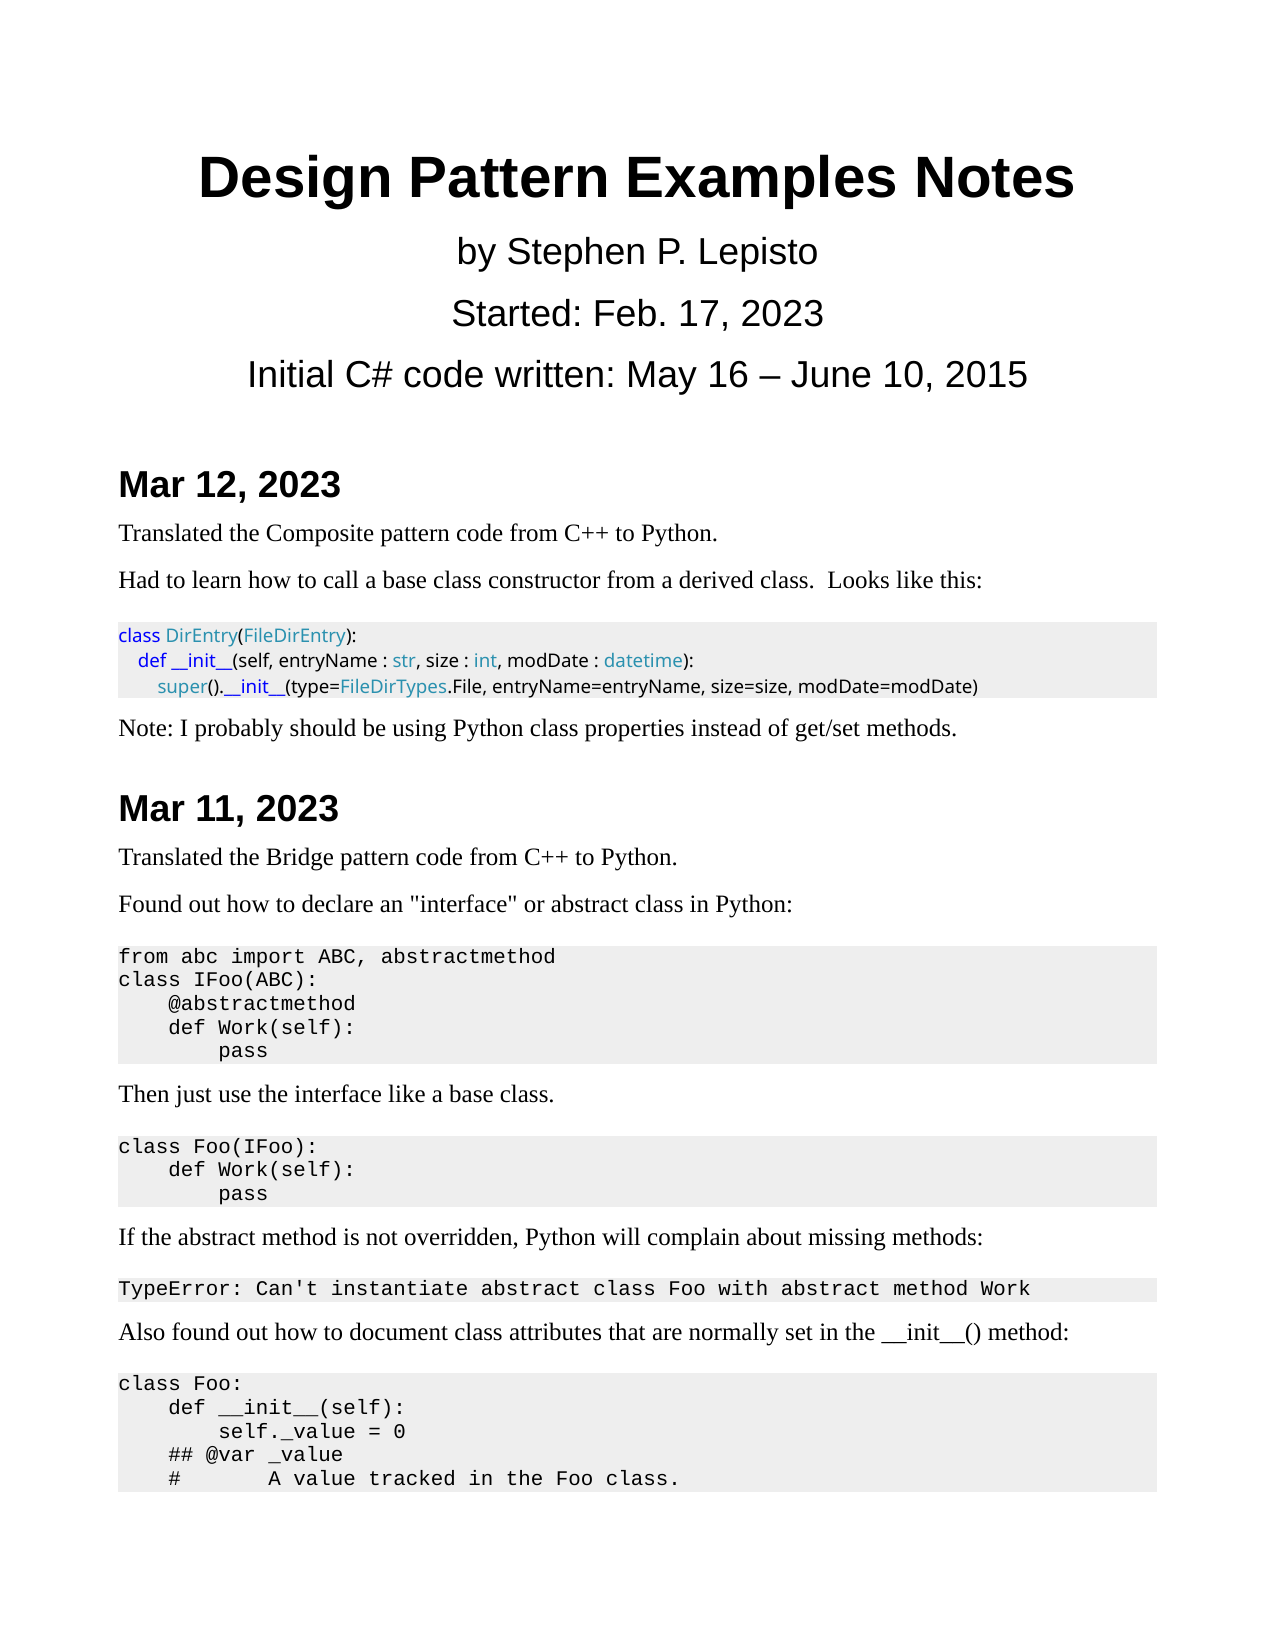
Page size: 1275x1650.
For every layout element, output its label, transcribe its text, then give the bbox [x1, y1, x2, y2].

subtitle Mar 12, 2023 [118, 462, 1157, 505]
text class Foo(IFoo): [118, 1136, 1157, 1159]
subtitle by Stephen P. Lepisto [118, 229, 1157, 272]
text def Work(self): [118, 1017, 1157, 1040]
text # A value tracked in the Foo class. [118, 1468, 1157, 1492]
text def __init__(self): [118, 1397, 1157, 1421]
text Translated the Composite pattern code from C++ to Python. [118, 518, 1157, 546]
text TypeError: Can't instantiate abstract class Foo with abstract method Work [118, 1278, 1157, 1302]
subtitle Started: Feb. 17, 2023 [118, 291, 1157, 334]
text Had to learn how to call a base class constructor from a derived class. Looks like this: [118, 565, 1157, 594]
text pass [118, 1183, 1157, 1207]
text class DirEntry(FileDirEntry): [118, 622, 1157, 647]
text self._value = 0 [118, 1421, 1157, 1444]
text Found out how to declare an "interface" or abstract class in Python: [118, 889, 1157, 918]
text class Foo: [118, 1373, 1157, 1397]
text @abstractmethod [118, 993, 1157, 1017]
text from abc import ABC, abstractmethod [118, 946, 1157, 969]
text ## @var _value [118, 1444, 1157, 1468]
text Translated the Bridge pattern code from C++ to Python. [118, 842, 1157, 870]
subtitle Initial C# code written: May 16 – June 10, 2015 [118, 353, 1157, 396]
text If the abstract method is not overridden, Python will complain about missing methods: [118, 1222, 1157, 1250]
text def Work(self): [118, 1159, 1157, 1183]
text Note: I probably should be using Python class properties instead of get/set methods. [118, 713, 1157, 742]
subtitle Mar 11, 2023 [118, 786, 1157, 829]
text pass [118, 1040, 1157, 1064]
text Also found out how to document class attributes that are normally set in the __init__() method: [118, 1317, 1157, 1346]
title Design Pattern Examples Notes [118, 143, 1157, 210]
text def __init__(self, entryName : str, size : int, modDate : datetime): [118, 647, 1157, 673]
text super().__init__(type=FileDirTypes.File, entryName=entryName, size=size, modDate=modDate) [118, 673, 1157, 698]
text class IFoo(ABC): [118, 969, 1157, 993]
text Then just use the interface like a base class. [118, 1079, 1157, 1108]
